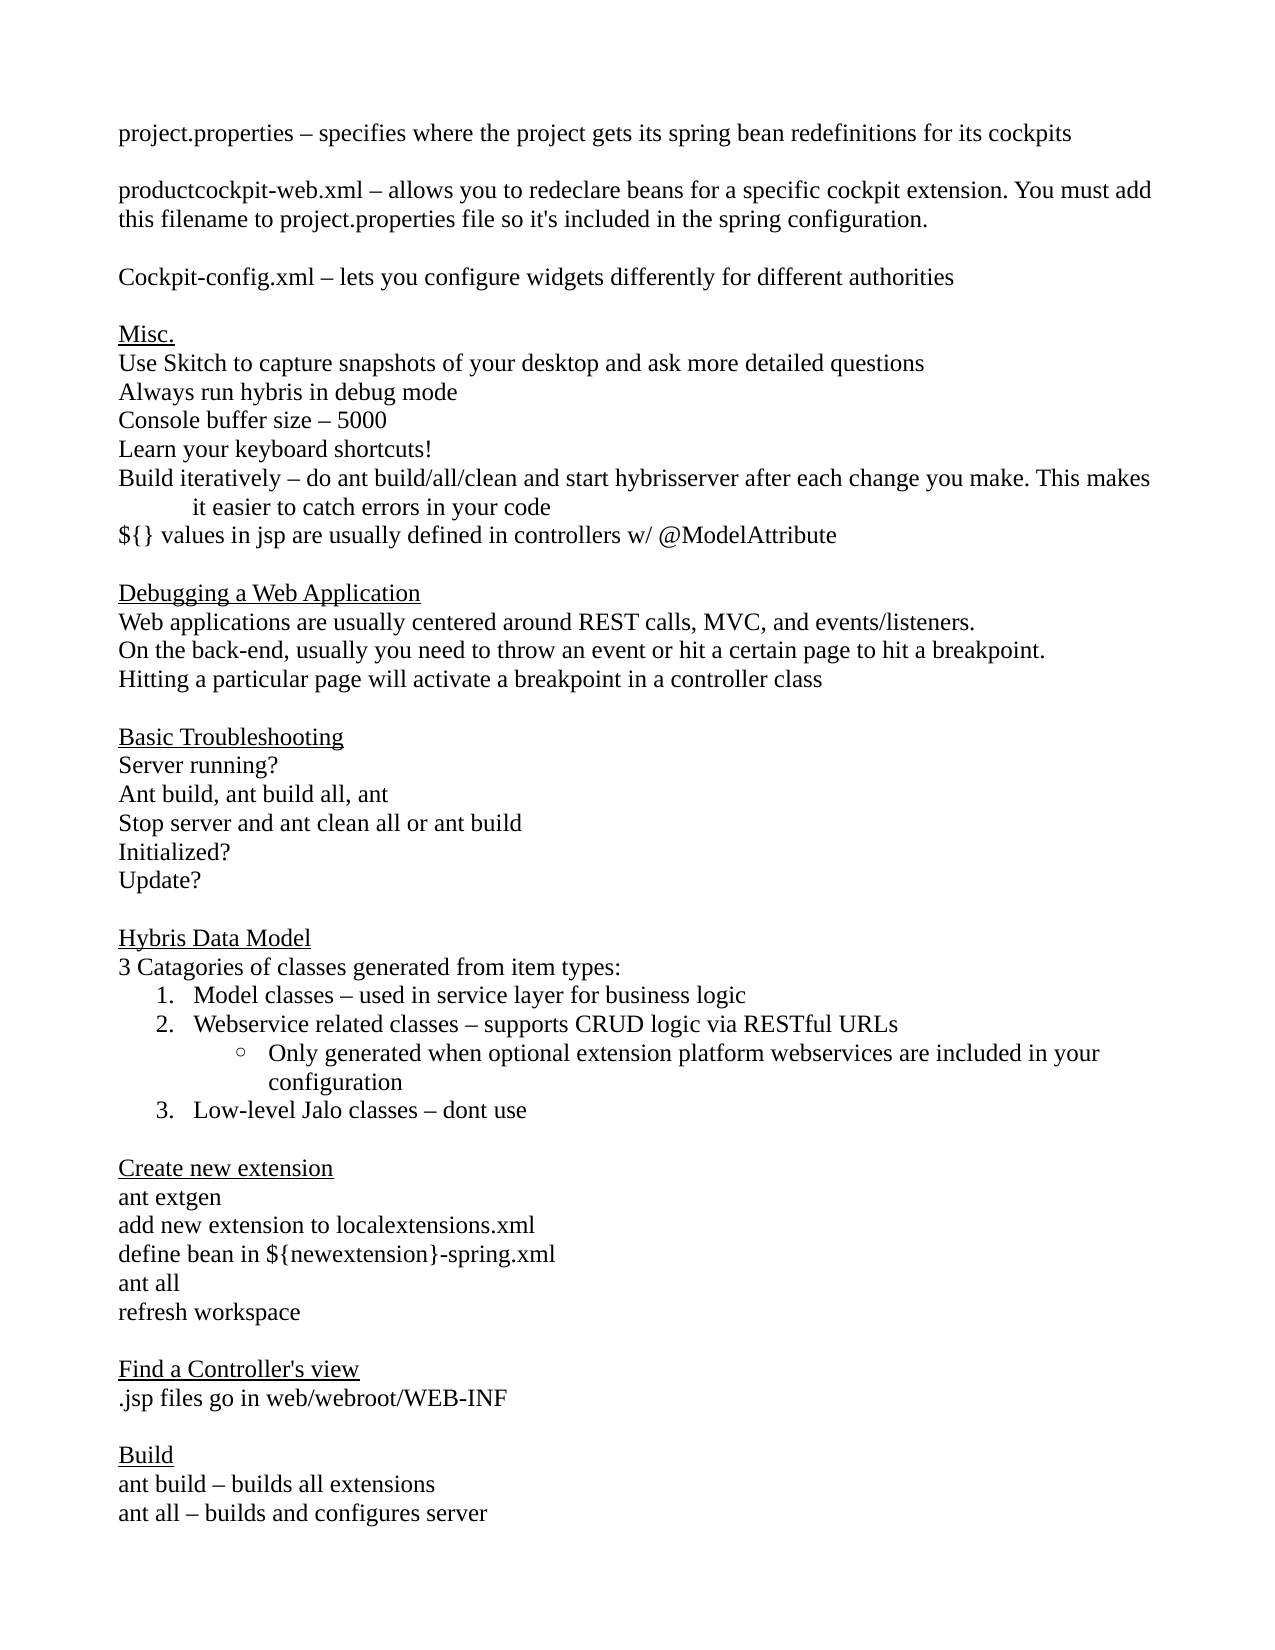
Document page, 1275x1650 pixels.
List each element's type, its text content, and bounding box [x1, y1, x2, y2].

text Use Skitch to capture snapshots of your desktop and ask more detailed questions [118, 348, 1157, 377]
text project.properties – specifies where the project gets its spring bean redefinitions for its cockpits [118, 118, 1157, 147]
list Webservice related classes – supports CRUD logic via RESTful URLs [156, 1009, 1157, 1038]
text Debugging a Web Application [118, 578, 1157, 607]
text Initialized? [118, 837, 1157, 866]
text Stop server and ant clean all or ant build [118, 808, 1157, 837]
text Web applications are usually centered around REST calls, MVC, and events/listeners. [118, 607, 1157, 636]
text Ant build, ant build all, ant [118, 779, 1157, 808]
text Hybris Data Model [118, 923, 1157, 952]
text ${} values in jsp are usually defined in controllers w/ @ModelAttribute [118, 521, 1157, 549]
text Build iteratively – do ant build/all/clean and start hybrisserver after each change you make. This makes it easier to catch errors in your code [118, 463, 1157, 521]
text Create new extension [118, 1153, 1157, 1182]
text add new extension to localextensions.xml [118, 1211, 1157, 1239]
text productcockpit-web.xml – allows you to redeclare beans for a specific cockpit extension. You must add this filename to project.properties file so it's included in the spring configuration. [118, 176, 1157, 233]
text Always run hybris in debug mode [118, 377, 1157, 406]
text Hitting a particular page will activate a breakpoint in a controller class [118, 664, 1157, 693]
text Server running? [118, 751, 1157, 779]
text Build [118, 1441, 1157, 1469]
text Learn your keyboard shortcuts! [118, 434, 1157, 463]
text ant all [118, 1268, 1157, 1297]
text Cockpit-config.xml – lets you configure widgets differently for different authorities [118, 262, 1157, 291]
text .jsp files go in web/webroot/WEB-INF [118, 1383, 1157, 1412]
text On the back-end, usually you need to throw an event or hit a certain page to hit a breakpoint. [118, 636, 1157, 664]
text 3 Catagories of classes generated from item types: [118, 952, 1157, 981]
text ant all – builds and configures server [118, 1498, 1157, 1527]
text ant build – builds all extensions [118, 1469, 1157, 1498]
text Console buffer size – 5000 [118, 406, 1157, 434]
text define bean in ${newextension}-spring.xml [118, 1239, 1157, 1268]
text Basic Troubleshooting [118, 722, 1157, 751]
text Find a Controller's view [118, 1354, 1157, 1383]
list Only generated when optional extension platform webservices are included in your configuration [231, 1038, 1157, 1096]
text Misc. [118, 319, 1157, 348]
text Update? [118, 866, 1157, 894]
list Model classes – used in service layer for business logic [156, 981, 1157, 1009]
text refresh workspace [118, 1297, 1157, 1326]
text ant extgen [118, 1182, 1157, 1211]
list Low-level Jalo classes – dont use [156, 1096, 1157, 1124]
